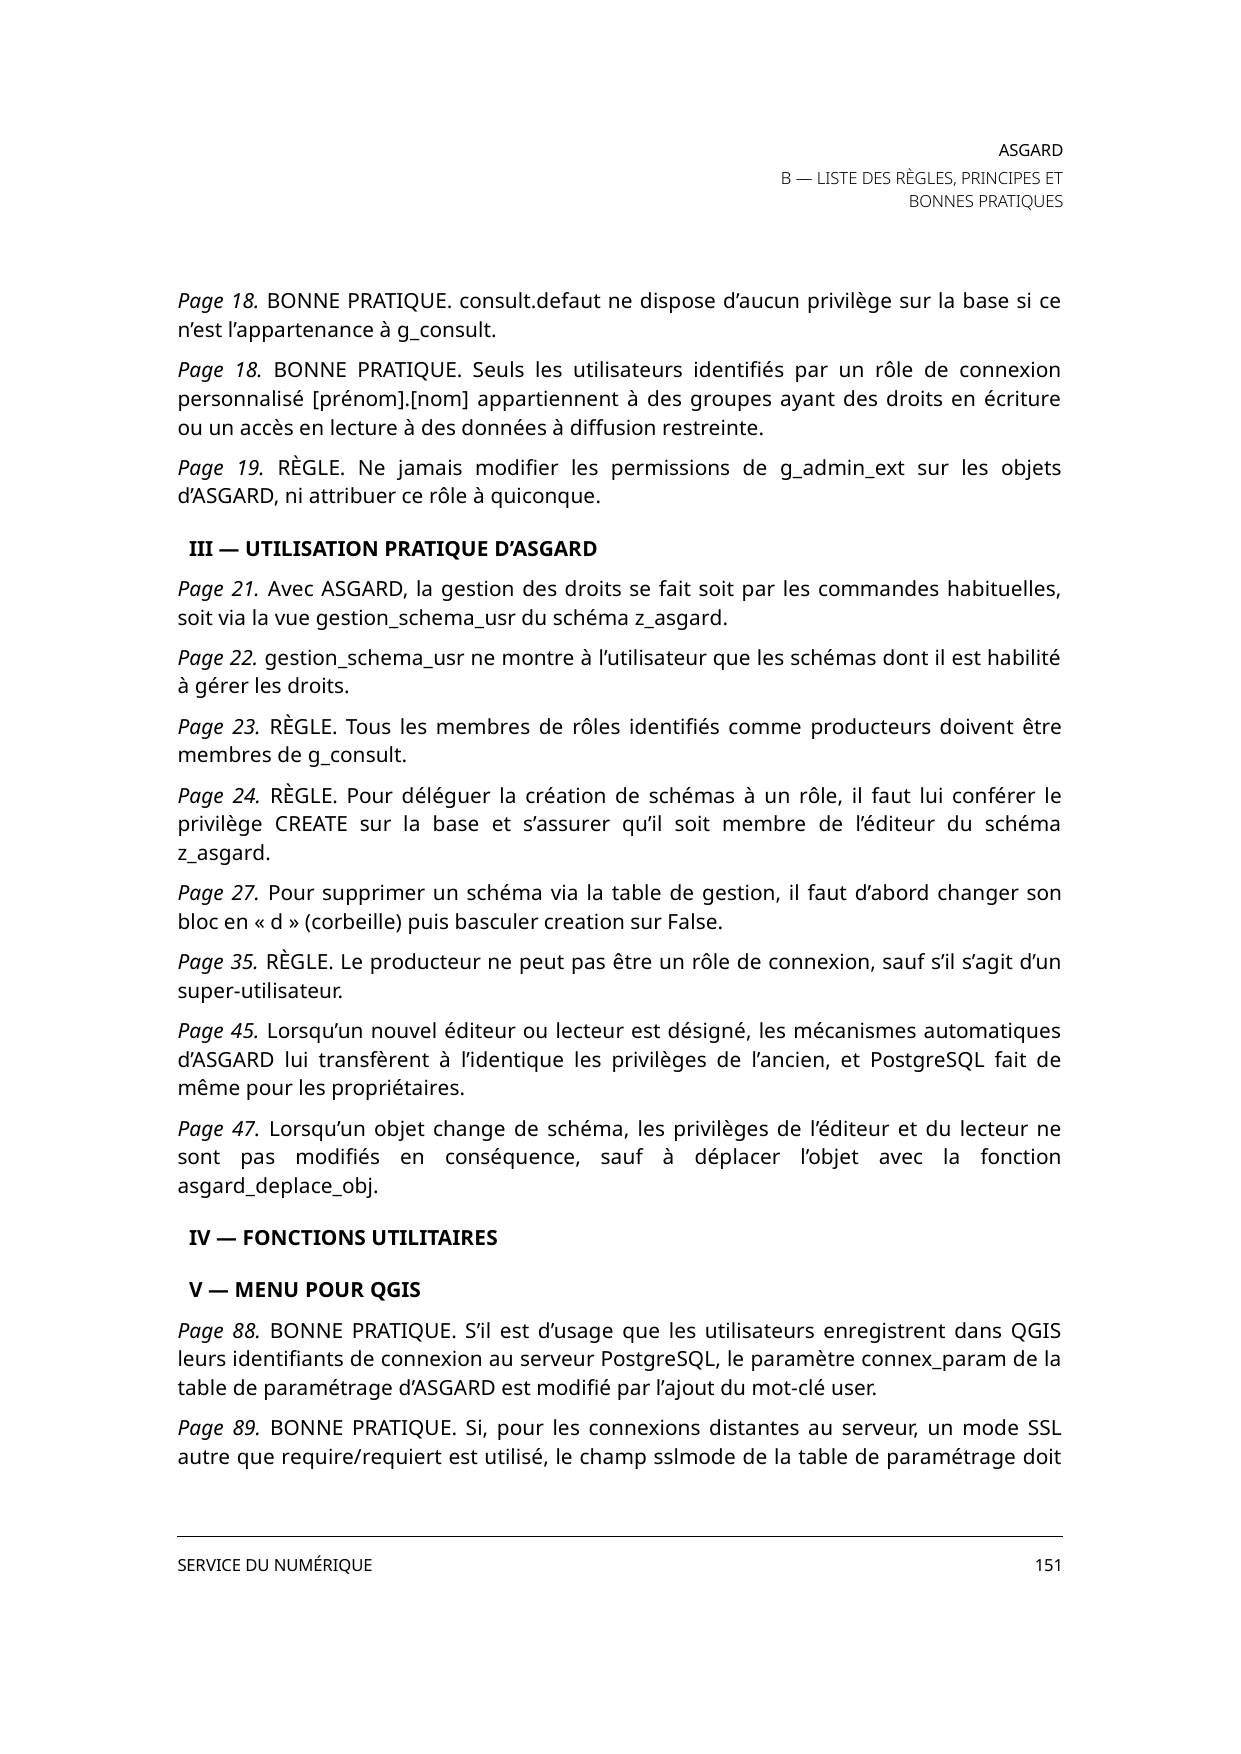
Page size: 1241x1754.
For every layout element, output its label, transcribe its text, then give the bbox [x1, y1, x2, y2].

text Page 35. RÈGLE. Le producteur ne peut pas être un rôle de connexion, sauf s’il s’agit d’un super-utilisateur. [177, 947, 1063, 1004]
text III — Utilisation pratique d’ASGARD [177, 533, 1063, 562]
text Page 88. BONNE PRATIQUE. S’il est d’usage que les utilisateurs enregistrent dans QGIS leurs identifiants de connexion au serveur PostgreSQL, le paramètre connex_param de la table de paramétrage d’ASGARD est modifié par l’ajout du mot-clé user. [177, 1316, 1063, 1401]
text Page 18. BONNE PRATIQUE. Seuls les utilisateurs identifiés par un rôle de connexion personnalisé [prénom].[nom] appartiennent à des groupes ayant des droits en écriture ou un accès en lecture à des données à diffusion restreinte. [177, 355, 1063, 441]
text Page 27. Pour supprimer un schéma via la table de gestion, il faut d’abord changer son bloc en « d » (corbeille) puis basculer creation sur False. [177, 878, 1063, 935]
text Page 21. Avec ASGARD, la gestion des droits se fait soit par les commandes habituelles, soit via la vue gestion_schema_usr du schéma z_asgard. [177, 574, 1063, 631]
text Page 24. RÈGLE. Pour déléguer la création de schémas à un rôle, il faut lui conférer le privilège CREATE sur la base et s’assurer qu’il soit membre de l’éditeur du schéma z_asgard. [177, 781, 1063, 866]
text Page 23. RÈGLE. Tous les membres de rôles identifiés comme producteurs doivent être membres de g_consult. [177, 712, 1063, 769]
text Page 18. BONNE PRATIQUE. consult.defaut ne dispose d’aucun privilège sur la base si ce n’est l’appartenance à g_consult. [177, 286, 1063, 343]
text V — Menu pour QGIS [177, 1275, 1063, 1304]
text Page 22. gestion_schema_usr ne montre à l’utilisateur que les schémas dont il est habilité à gérer les droits. [177, 643, 1063, 700]
text Page 47. Lorsqu’un objet change de schéma, les privilèges de l’éditeur et du lecteur ne sont pas modifiés en conséquence, sauf à déplacer l’objet avec la fonction asgard_deplace_obj. [177, 1114, 1063, 1199]
text Page 45. Lorsqu’un nouvel éditeur ou lecteur est désigné, les mécanismes automatiques d’ASGARD lui transfèrent à l’identique les privilèges de l’ancien, et PostgreSQL fait de même pour les propriétaires. [177, 1016, 1063, 1102]
text Page 89. BONNE PRATIQUE. Si, pour les connexions distantes au serveur, un mode SSL autre que require/requiert est utilisé, le champ sslmode de la table de paramétrage doit [177, 1413, 1063, 1470]
text IV — Fonctions utilitaires [177, 1223, 1063, 1252]
text Page 19. RÈGLE. Ne jamais modifier les permissions de g_admin_ext sur les objets d’ASGARD, ni attribuer ce rôle à quiconque. [177, 453, 1063, 510]
